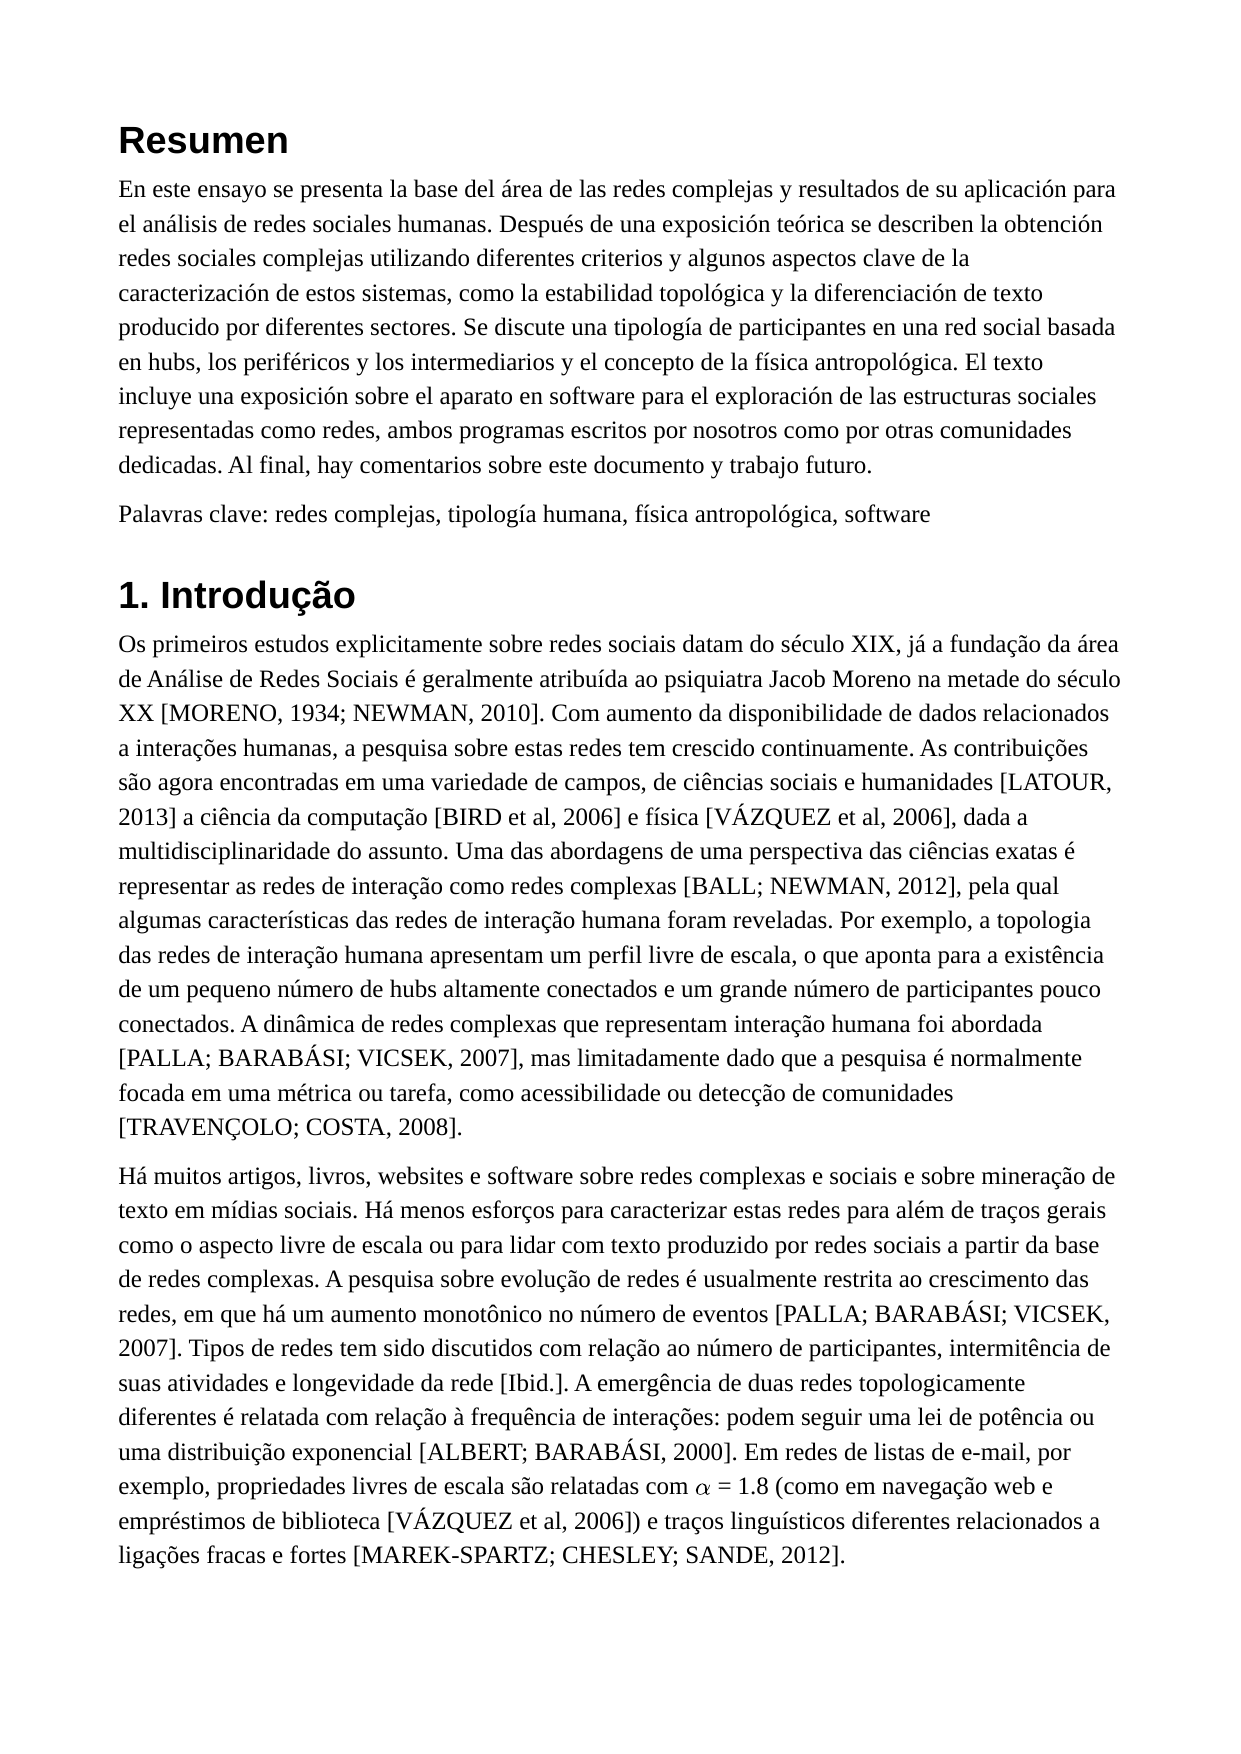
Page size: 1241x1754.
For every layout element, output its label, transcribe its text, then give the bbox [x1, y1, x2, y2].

text Há muitos artigos, livros, websites e software sobre redes complexas e sociais e sobre mineração de texto em mídias sociais. Há menos esforços para caracterizar estas redes para além de traços gerais como o aspecto livre de escala ou para lidar com texto produzido por redes sociais a partir da base de redes complexas. A pesquisa sobre evolução de redes é usualmente restrita ao crescimento das redes, em que há um aumento monotônico no número de eventos [PALLA; BARABÁSI; VICSEK, 2007]. Tipos de redes tem sido discutidos com relação ao número de participantes, intermitência de suas atividades e longevidade da rede [Ibid.]. A emergência de duas redes topologicamente diferentes é relatada com relação à frequência de interações: podem seguir uma lei de potência ou uma distribuição exponencial [ALBERT; BARABÁSI, 2000]. Em redes de listas de e-mail, por exemplo, propriedades livres de escala são relatadas com = 1.8 (como em navegação web e empréstimos de biblioteca [VÁZQUEZ et al, 2006]) e traços linguísticos diferentes relacionados a ligações fracas e fortes [MAREK-SPARTZ; CHESLEY; SANDE, 2012]. [118, 1161, 1122, 1569]
subtitle 1. Introdução [118, 573, 1122, 617]
text Os primeiros estudos explicitamente sobre redes sociais datam do século XIX, já a fundação da área de Análise de Redes Sociais é geralmente atribuída ao psiquiatra Jacob Moreno na metade do século XX [MORENO, 1934; NEWMAN, 2010]. Com aumento da disponibilidade de dados relacionados a interações humanas, a pesquisa sobre estas redes tem crescido continuamente. As contribuições são agora encontradas em uma variedade de campos, de ciências sociais e humanidades [LATOUR, 2013] a ciência da computação [BIRD et al, 2006] e física [VÁZQUEZ et al, 2006], dada a multidisciplinaridade do assunto. Uma das abordagens de uma perspectiva das ciências exatas é representar as redes de interação como redes complexas [BALL; NEWMAN, 2012], pela qual algumas características das redes de interação humana foram reveladas. Por exemplo, a topologia das redes de interação humana apresentam um perfil livre de escala, o que aponta para a existência de um pequeno número de hubs altamente conectados e um grande número de participantes pouco conectados. A dinâmica de redes complexas que representam interação humana foi abordada [PALLA; BARABÁSI; VICSEK, 2007], mas limitadamente dado que a pesquisa é normalmente focada em uma métrica ou tarefa, como acessibilidade ou detecção de comunidades [TRAVENÇOLO; COSTA, 2008]. [118, 629, 1122, 1141]
text Palavras clave: redes complejas, tipología humana, física antropológica, software [118, 499, 1122, 528]
text En este ensayo se presenta la base del área de las redes complejas y resultados de su aplicación para el análisis de redes sociales humanas. Después de una exposición teórica se describen la obtención redes sociales complejas utilizando diferentes criterios y algunos aspectos clave de la caracterización de estos sistemas, como la estabilidad topológica y la diferenciación de texto producido por diferentes sectores. Se discute una tipología de participantes en una red social basada en hubs, los periféricos y los intermediarios y el concepto de la física antropológica. El texto incluye una exposición sobre el aparato en software para el exploración de las estructuras sociales representadas como redes, ambos programas escritos por nosotros como por otras comunidades dedicadas. Al final, hay comentarios sobre este documento y trabajo futuro. [118, 174, 1122, 479]
subtitle Resumen [118, 118, 1122, 162]
